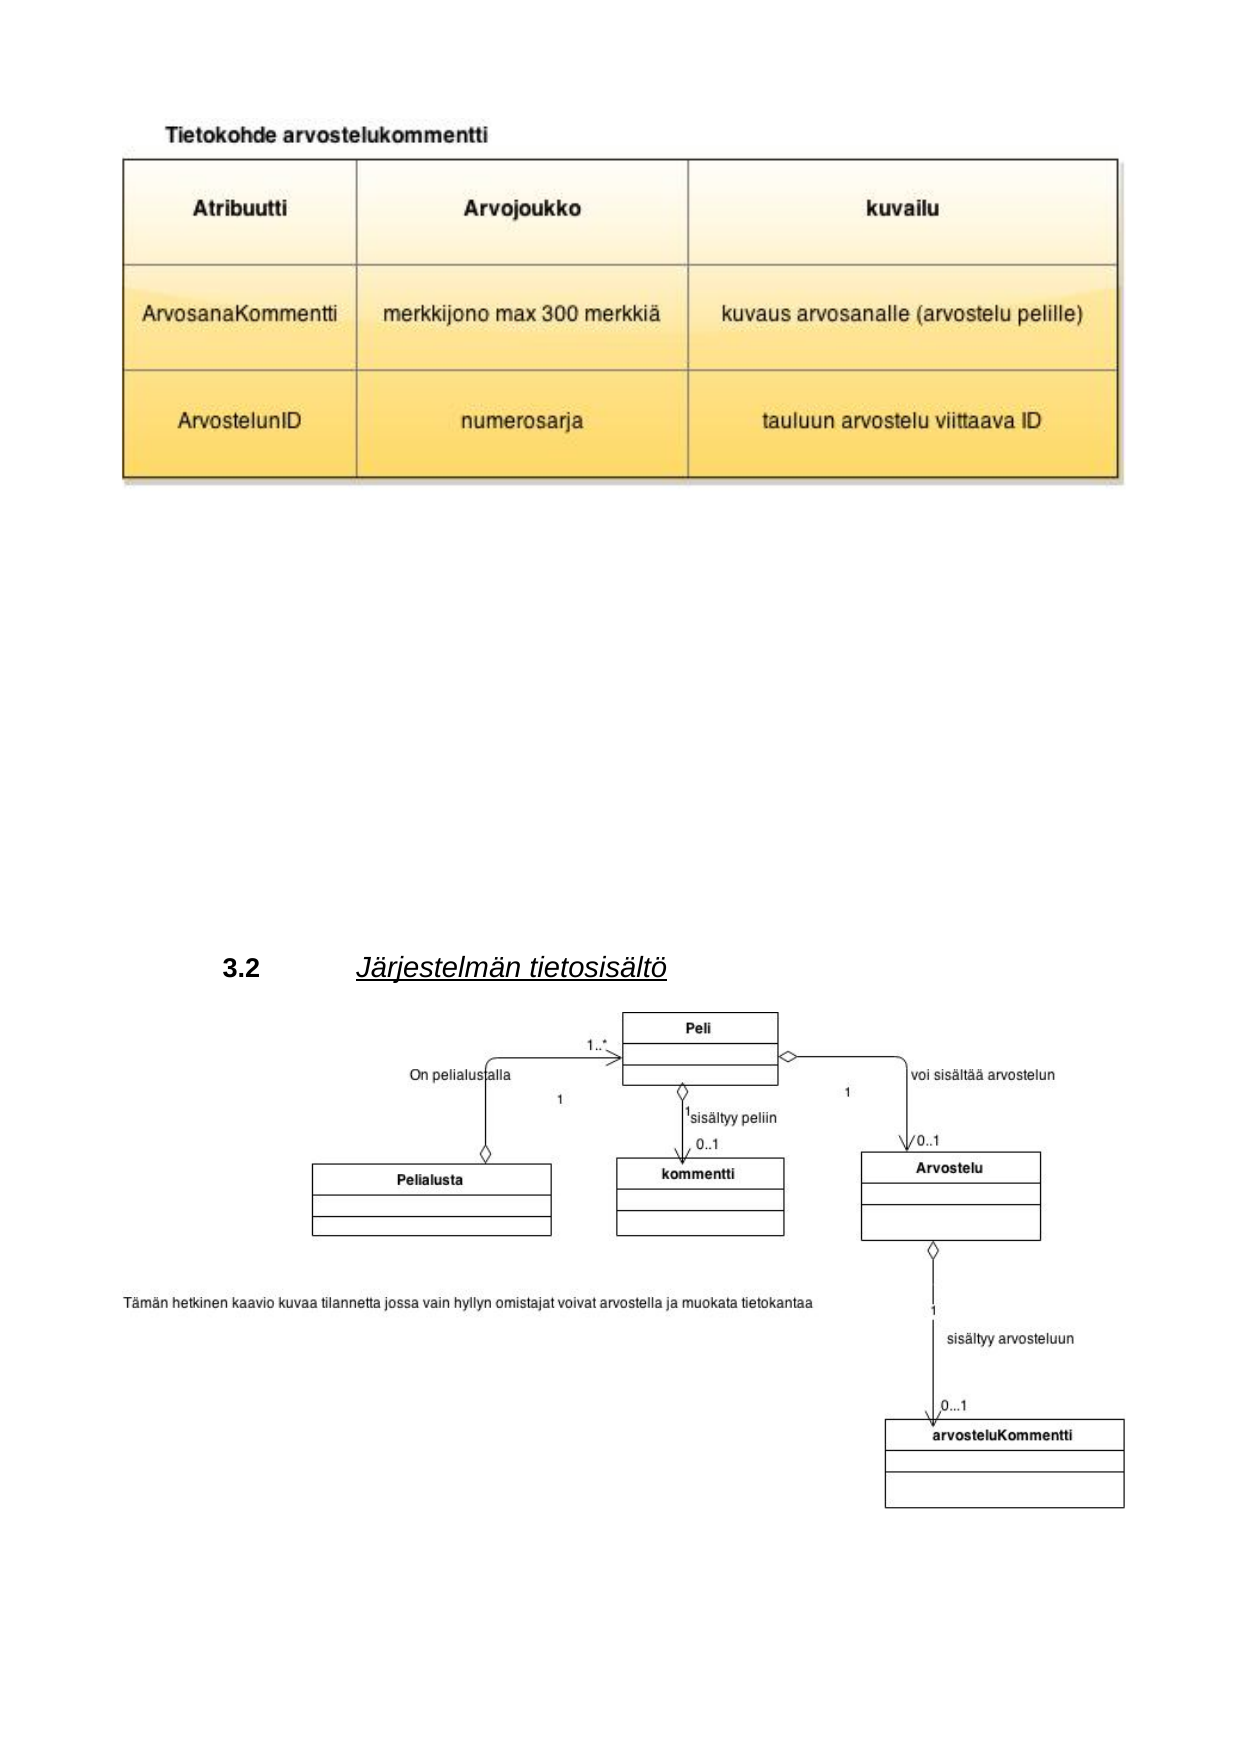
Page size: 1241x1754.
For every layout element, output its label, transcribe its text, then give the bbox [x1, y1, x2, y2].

picture [121, 1012, 1126, 1512]
picture [121, 118, 1126, 491]
text 3.2 Järjestelmän tietosisältö [118, 950, 1129, 984]
